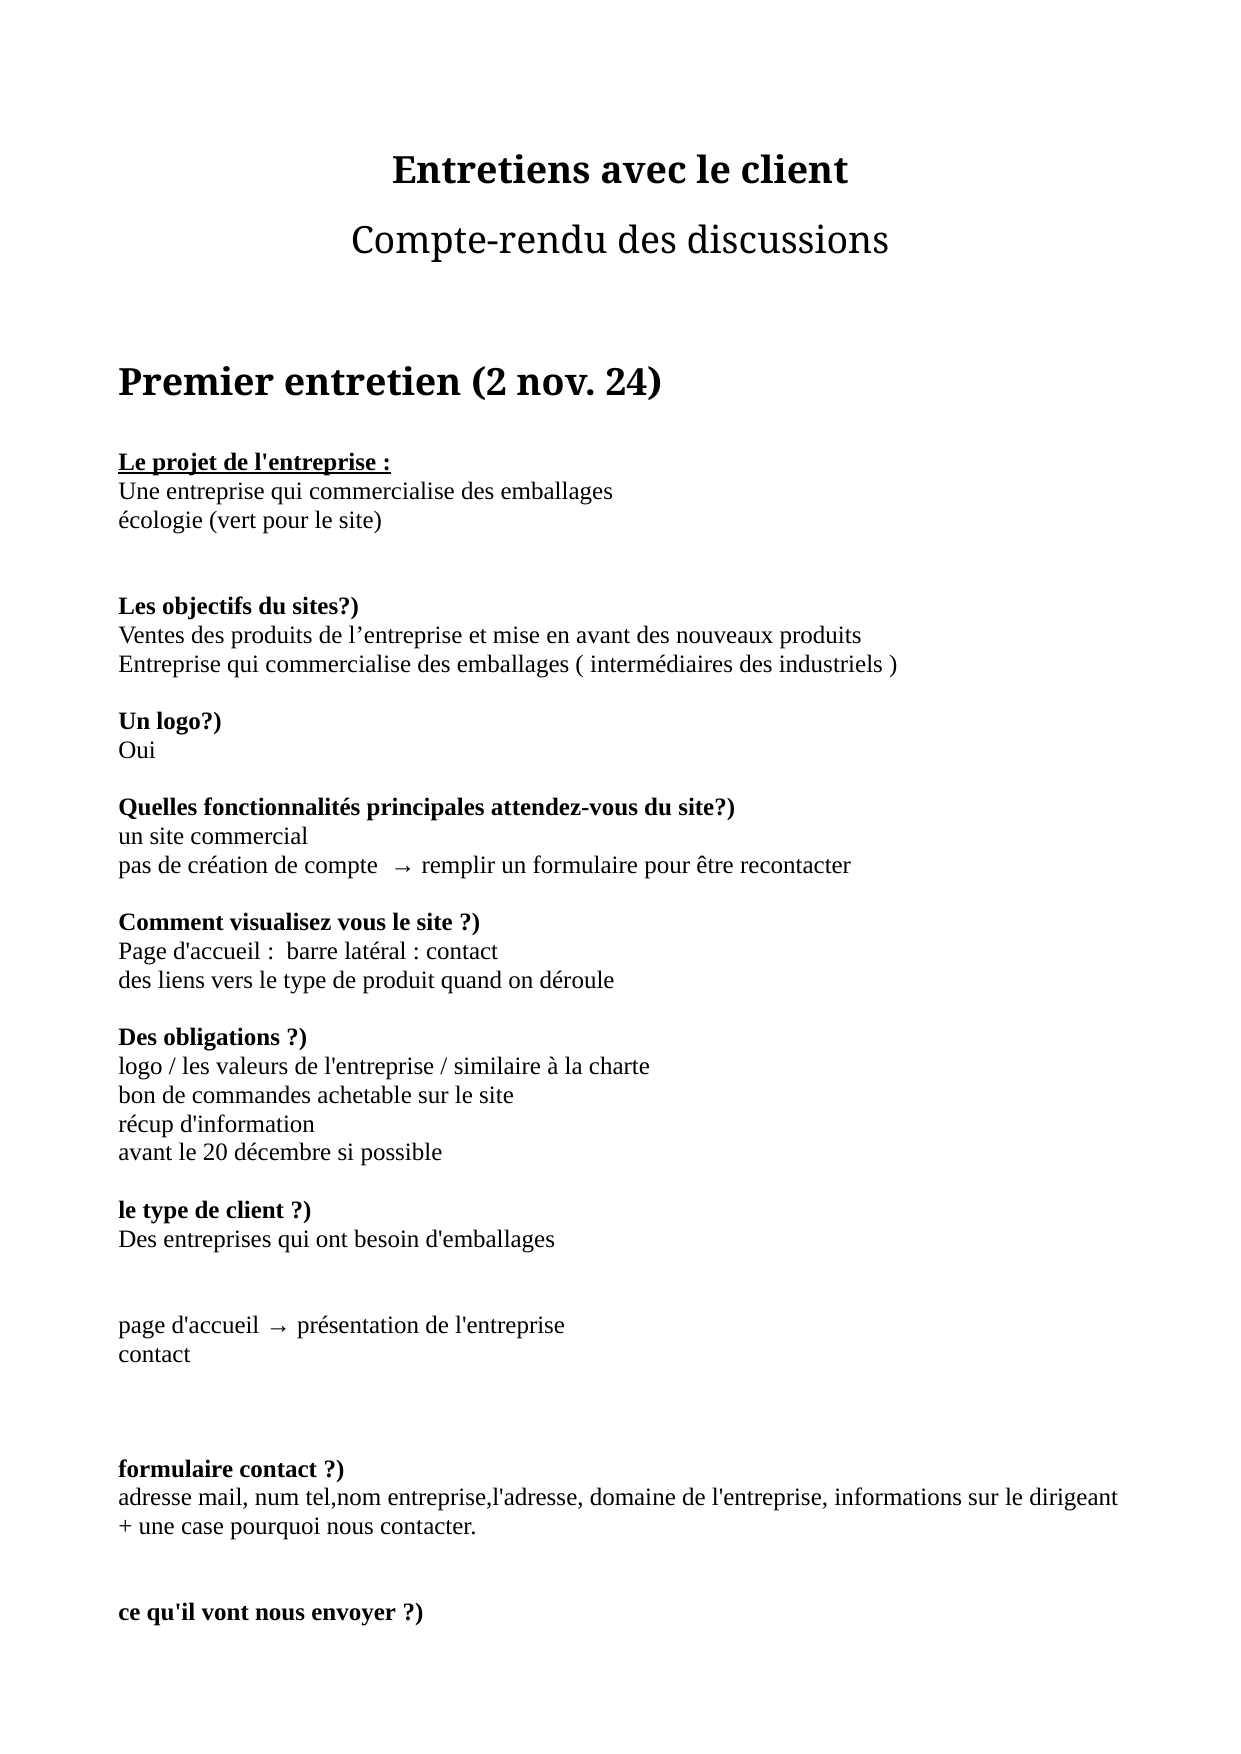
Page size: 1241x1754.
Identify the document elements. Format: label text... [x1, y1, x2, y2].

text Les objectifs du sites?) [118, 591, 1122, 620]
text écologie (vert pour le site) [118, 505, 1122, 534]
text bon de commandes achetable sur le site [118, 1080, 1122, 1109]
text Comment visualisez vous le site ?) [118, 907, 1122, 936]
text le type de client ?) [118, 1195, 1122, 1224]
text Des entreprises qui ont besoin d'emballages [118, 1224, 1122, 1252]
text logo / les valeurs de l'entreprise / similaire à la charte [118, 1051, 1122, 1080]
text des liens vers le type de produit quand on déroule [118, 965, 1122, 994]
text Oui [118, 735, 1122, 764]
text Un logo?) [118, 706, 1122, 735]
text Des obligations ?) [118, 1022, 1122, 1051]
text adresse mail, num tel,nom entreprise,l'adresse, domaine de l'entreprise, informations sur le dirigeant + une case pourquoi nous contacter. [118, 1482, 1122, 1540]
text contact [118, 1339, 1122, 1367]
text Entreprise qui commercialise des emballages ( intermédiaires des industriels ) [118, 649, 1122, 677]
text récup d'information [118, 1109, 1122, 1137]
text Ventes des produits de l’entreprise et mise en avant des nouveaux produits [118, 620, 1122, 649]
text Une entreprise qui commercialise des emballages [118, 476, 1122, 505]
text Le projet de l'entreprise : [118, 447, 1122, 476]
title Entretiens avec le client [118, 143, 1122, 194]
text page d'accueil → présentation de l'entreprise [118, 1310, 1122, 1339]
text pas de création de compte → remplir un formulaire pour être recontacter [118, 850, 1122, 879]
subtitle Premier entretien (2 nov. 24) [118, 355, 1122, 406]
text avant le 20 décembre si possible [118, 1137, 1122, 1166]
text Quelles fonctionnalités principales attendez-vous du site?) [118, 792, 1122, 821]
text formulaire contact ?) [118, 1454, 1122, 1482]
subtitle Compte-rendu des discussions [118, 213, 1122, 264]
text un site commercial [118, 821, 1122, 850]
text Page d'accueil : barre latéral : contact [118, 936, 1122, 965]
text ce qu'il vont nous envoyer ?) [118, 1597, 1122, 1626]
